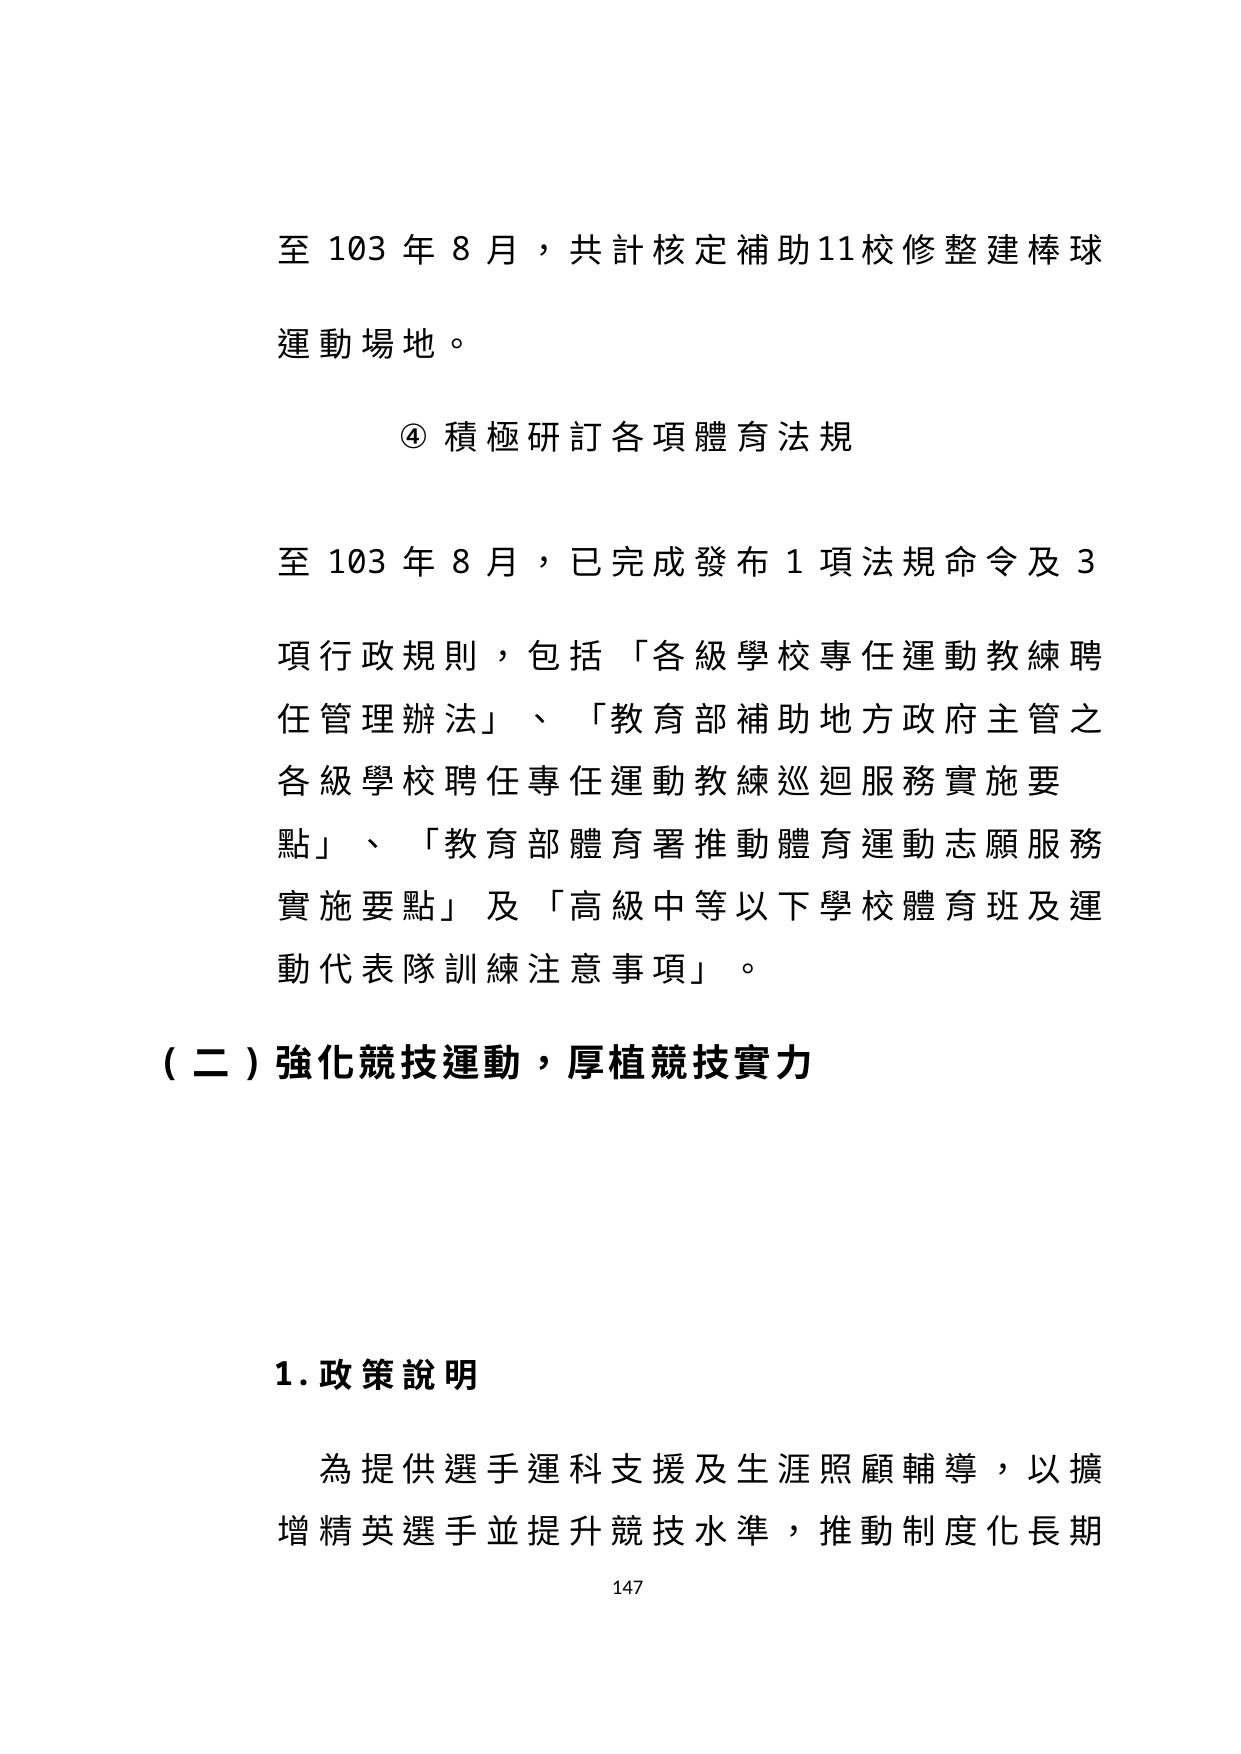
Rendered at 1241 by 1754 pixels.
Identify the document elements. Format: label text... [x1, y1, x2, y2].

text 至103年8月，已完成發布1項法規命令及3項行政規則，包括「各級學校專任運動教練聘任管理辦法」、「教育部補助地方政府主管之各級學校聘任專任運動教練巡迴服務實施要點」、「教育部體育署推動體育運動志願服務實施要點」及「高級中等以下學校體育班及運動代表隊訓練注意事項」。 [266, 487, 1107, 987]
text (二)強化競技運動，厚植競技實力 [148, 987, 1107, 1112]
text 至103年8月，共計核定補助11校修整建棒球運動場地。 [266, 175, 1107, 362]
list 積極研訂各項體育法規 [370, 362, 1107, 487]
list 政策說明 [248, 1300, 1107, 1425]
text 為提供選手運科支援及生涯照顧輔導，以擴增精英選手並提升競技水準，推動制度化長期 [237, 1425, 1107, 1550]
